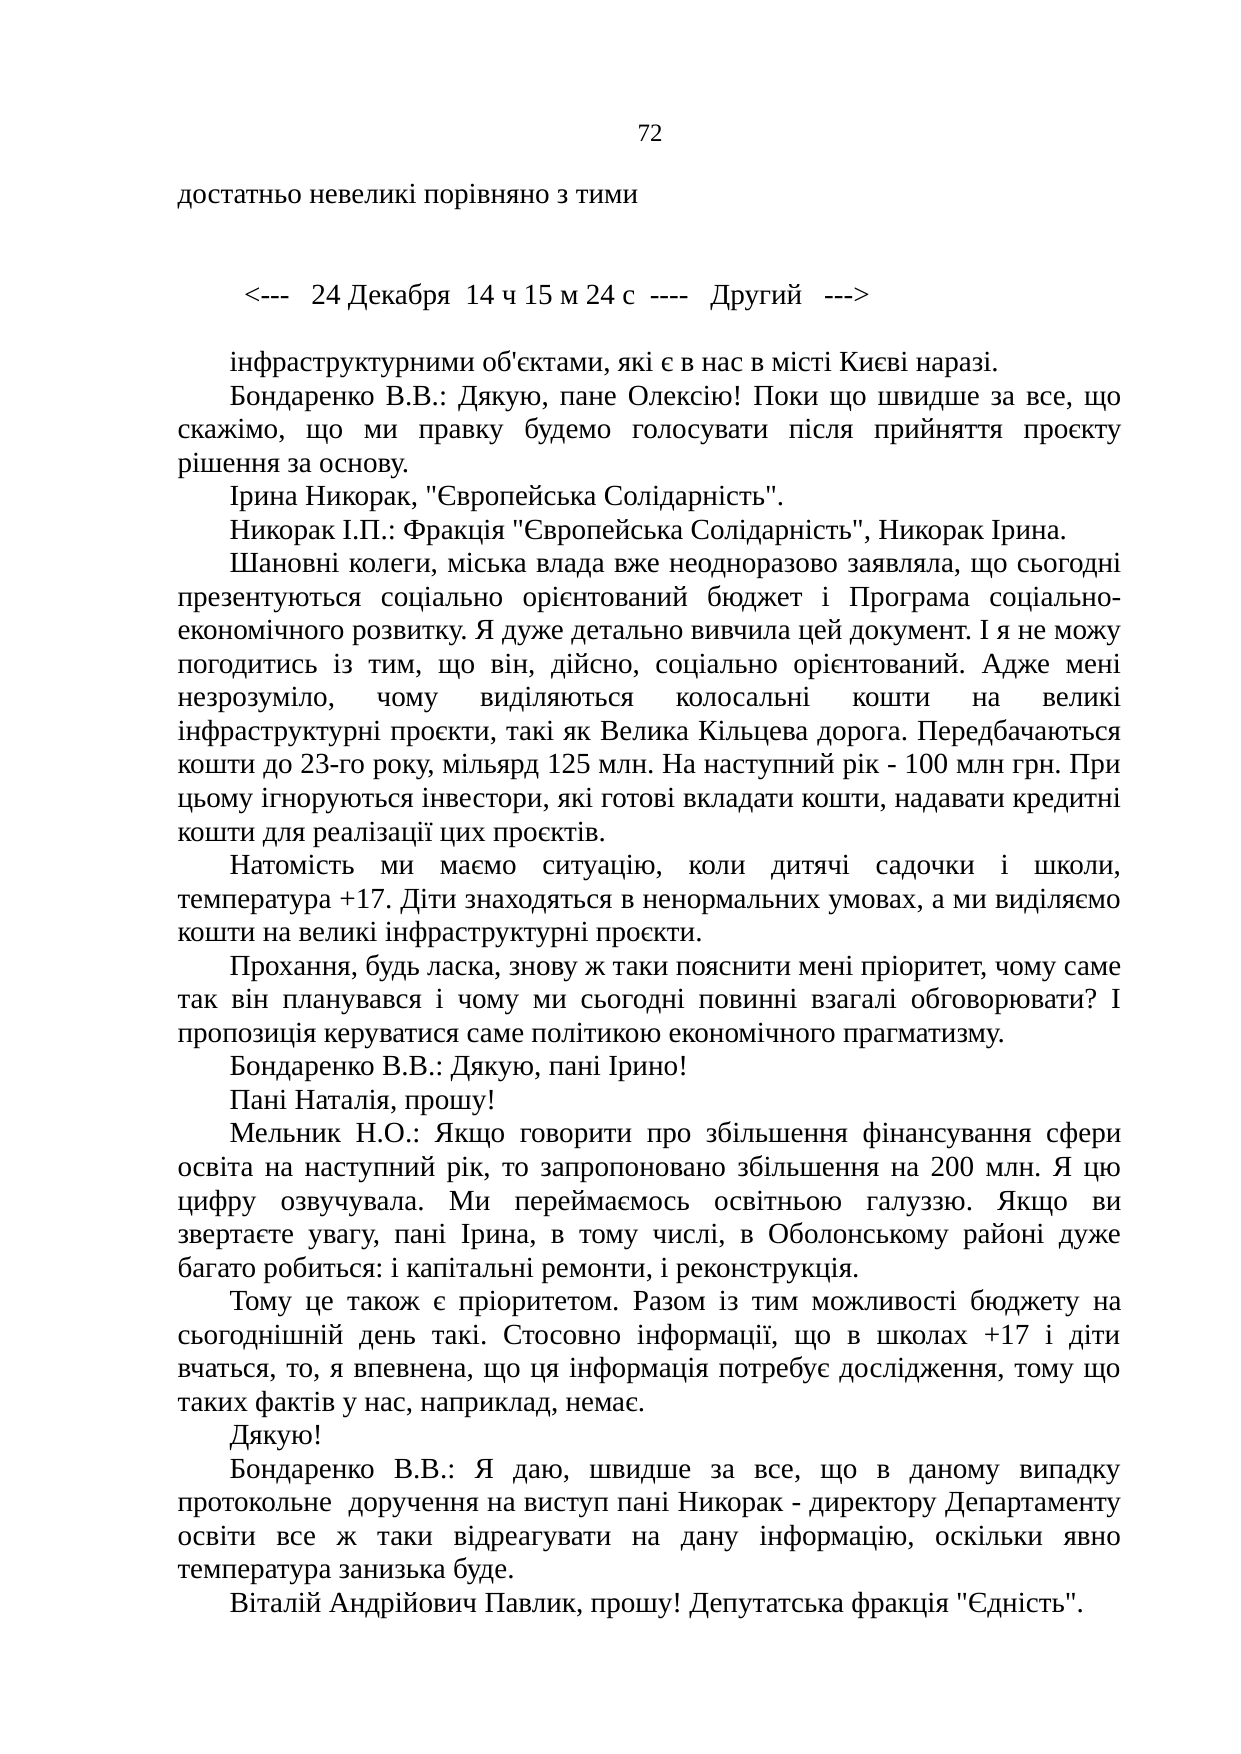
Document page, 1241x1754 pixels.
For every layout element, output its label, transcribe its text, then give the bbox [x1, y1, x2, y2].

text Пані Наталія, прошу! [177, 1082, 1122, 1116]
text Віталій Андрійович Павлик, прошу! Депутатська фракція "Єдність". [177, 1585, 1122, 1619]
text Бондаренко В.В.: Дякую, пане Олексію! Поки що швидше за все, що скажімо, що ми правку будемо голосувати після прийняття проєкту рішення за основу. [177, 378, 1122, 478]
text Натомість ми маємо ситуацію, коли дитячі садочки і школи, температура +17. Діти знаходяться в ненормальних умовах, а ми виділяємо кошти на великі інфраструктурні проєкти. [177, 847, 1122, 948]
text Шановні колеги, міська влада вже неодноразово заявляла, що сьогодні презентуються соціально орієнтований бюджет і Програма соціально-економічного розвитку. Я дуже детально вивчила цей документ. І я не можу погодитись із тим, що він, дійсно, соціально орієнтований. Адже мені незрозуміло, чому виділяються колосальні кошти на великі інфраструктурні проєкти, такі як Велика Кільцева дорога. Передбачаються кошти до 23-го року, мільярд 125 млн. На наступний рік - 100 млн грн. При цьому ігноруються інвестори, які готові вкладати кошти, надавати кредитні кошти для реалізації цих проєктів. [177, 545, 1122, 847]
text Бондаренко В.В.: Я даю, швидше за все, що в даному випадку протокольне доручення на виступ пані Никорак - директору Департаменту освіти все ж таки відреагувати на дану інформацію, оскільки явно температура занизька буде. [177, 1451, 1122, 1585]
text Мельник Н.О.: Якщо говорити про збільшення фінансування сфери освіта на наступний рік, то запропоновано збільшення на 200 млн. Я цю цифру озвучувала. Ми переймаємось освітньою галуззю. Якщо ви звертаєте увагу, пані Ірина, в тому числі, в Оболонському районі дуже багато робиться: і капітальні ремонти, і реконструкція. [177, 1116, 1122, 1283]
text Ірина Никорак, "Європейська Солідарність". [177, 478, 1122, 512]
text Тому це також є пріоритетом. Разом із тим можливості бюджету на сьогоднішній день такі. Стосовно інформації, що в школах +17 і діти вчаться, то, я впевнена, що ця інформація потребує дослідження, тому що таких фактів у нас, наприклад, немає. [177, 1283, 1122, 1417]
text Дякую! [177, 1417, 1122, 1451]
text Никорак І.П.: Фракція "Європейська Солідарність", Никорак Ірина. [177, 512, 1122, 545]
text Бондаренко В.В.: Дякую, пані Ірино! [177, 1048, 1122, 1082]
text Прохання, будь ласка, знову ж таки пояснити мені пріоритет, чому саме так він планувався і чому ми сьогодні повинні взагалі обговорювати? І пропозиція керуватися саме політикою економічного прагматизму. [177, 948, 1122, 1048]
text <--- 24 Декабря 14 ч 15 м 24 с ---- Другий ---> [177, 277, 1122, 311]
text достатньо невеликі порівняно з тими [177, 176, 1122, 210]
text інфраструктурними об'єктами, які є в нас в місті Києві наразі. [177, 344, 1122, 378]
